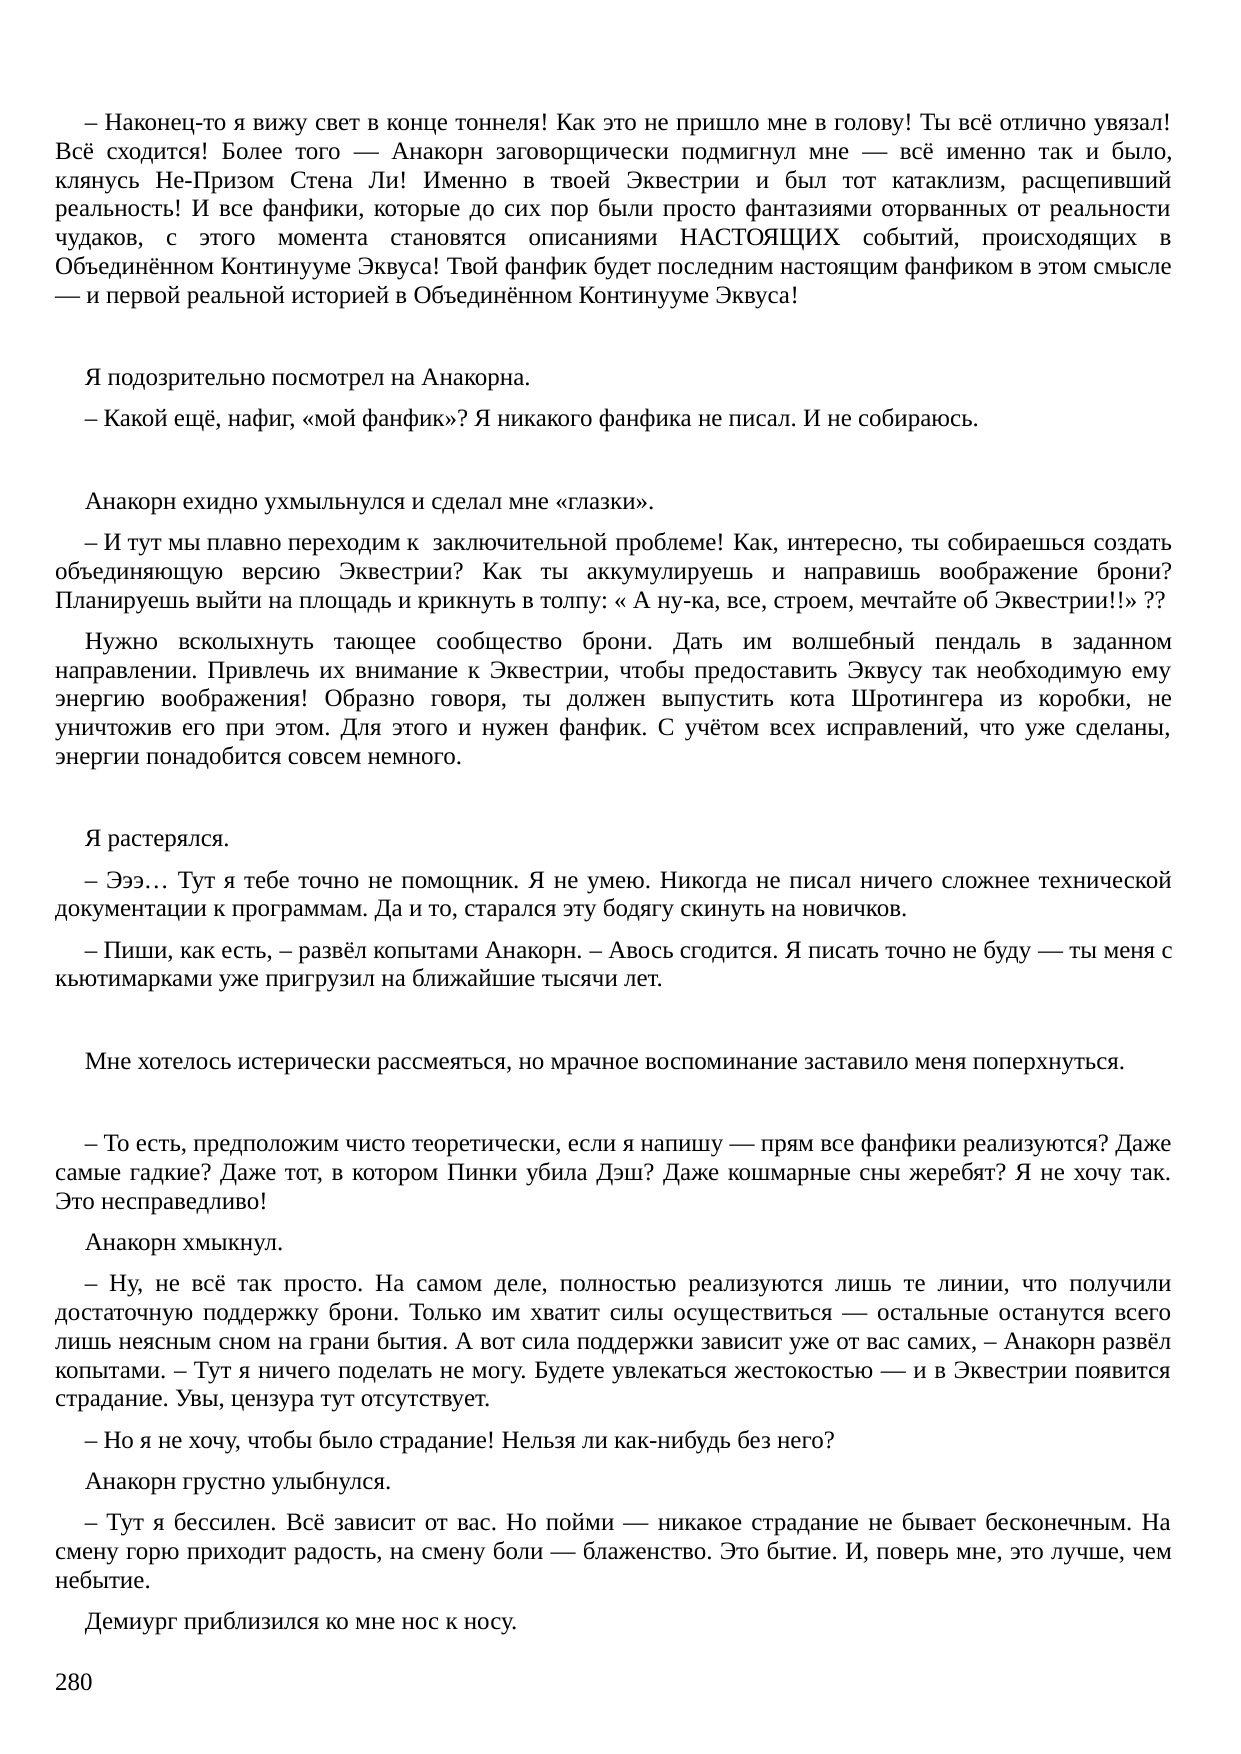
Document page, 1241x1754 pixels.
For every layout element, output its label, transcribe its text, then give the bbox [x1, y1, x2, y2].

text – И тут мы плавно переходим к заключительной проблеме! Как, интересно, ты собираешься создать объединяющую версию Эквестрии? Как ты аккумулируешь и направишь воображение брони? Планируешь выйти на площадь и крикнуть в толпу: « А ну-ка, все, строем, мечтайте об Эквестрии!!» ?? [55, 527, 1173, 613]
text – Тут я бессилен. Всё зависит от вас. Но пойми — никакое страдание не бывает бесконечным. На смену горю приходит радость, на смену боли — блаженство. Это бытие. И, поверь мне, это лучше, чем небытие. [55, 1507, 1173, 1593]
text Я растерялся. [55, 823, 1173, 852]
text Нужно всколыхнуть тающее сообщество брони. Дать им волшебный пендаль в заданном направлении. Привлечь их внимание к Эквестрии, чтобы предоставить Эквусу так необходимую ему энергию воображения! Образно говоря, ты должен выпустить кота Шротингера из коробки, не уничтожив его при этом. Для этого и нужен фанфик. С учётом всех исправлений, что уже сделаны, энергии понадобится совсем немного. [55, 626, 1173, 770]
text Анакорн ехидно ухмыльнулся и сделал мне «глазки». [55, 486, 1173, 515]
text – Ну, не всё так просто. На самом деле, полностью реализуются лишь те линии, что получили достаточную поддержку брони. Только им хватит силы осуществиться — остальные останутся всего лишь неясным сном на грани бытия. А вот сила поддержки зависит уже от вас самих, – Анакорн развёл копытами. – Тут я ничего поделать не могу. Будете увлекаться жестокостью — и в Эквестрии появится страдание. Увы, цензура тут отсутствует. [55, 1268, 1173, 1412]
text Демиург приблизился ко мне нос к носу. [55, 1606, 1173, 1635]
text – Но я не хочу, чтобы было страдание! Нельзя ли как-нибудь без него? [55, 1425, 1173, 1453]
text Я подозрительно посмотрел на Анакорна. [55, 362, 1173, 391]
text Мне хотелось истерически рассмеяться, но мрачное воспоминание заставило меня поперхнуться. [55, 1046, 1173, 1075]
text – Эээ… Тут я тебе точно не помощник. Я не умею. Никогда не писал ничего сложнее технической документации к программам. Да и то, старался эту бодягу скинуть на новичков. [55, 865, 1173, 922]
text – Пиши, как есть, – развёл копытами Анакорн. – Авось сгодится. Я писать точно не буду — ты меня с кьютимарками уже пригрузил на ближайшие тысячи лет. [55, 935, 1173, 992]
text Анакорн грустно улыбнулся. [55, 1466, 1173, 1495]
text – Наконец-то я вижу свет в конце тоннеля! Как это не пришло мне в голову! Ты всё отлично увязал! Всё сходится! Более того — Анакорн заговорщически подмигнул мне — всё именно так и было, клянусь Не-Призом Стена Ли! Именно в твоей Эквестрии и был тот катаклизм, расщепивший реальность! И все фанфики, которые до сих пор были просто фантазиями оторванных от реальности чудаков, с этого момента становятся описаниями НАСТОЯЩИХ событий, происходящих в Объединённом Континууме Эквуса! Твой фанфик будет последним настоящим фанфиком в этом смысле — и первой реальной историей в Объединённом Континууме Эквуса! [55, 107, 1173, 308]
text – Какой ещё, нафиг, «мой фанфик»? Я никакого фанфика не писал. И не собираюсь. [55, 403, 1173, 432]
text Анакорн хмыкнул. [55, 1227, 1173, 1256]
text – То есть, предположим чисто теоретически, если я напишу — прям все фанфики реализуются? Даже самые гадкие? Даже тот, в котором Пинки убила Дэш? Даже кошмарные сны жеребят? Я не хочу так. Это несправедливо! [55, 1128, 1173, 1215]
